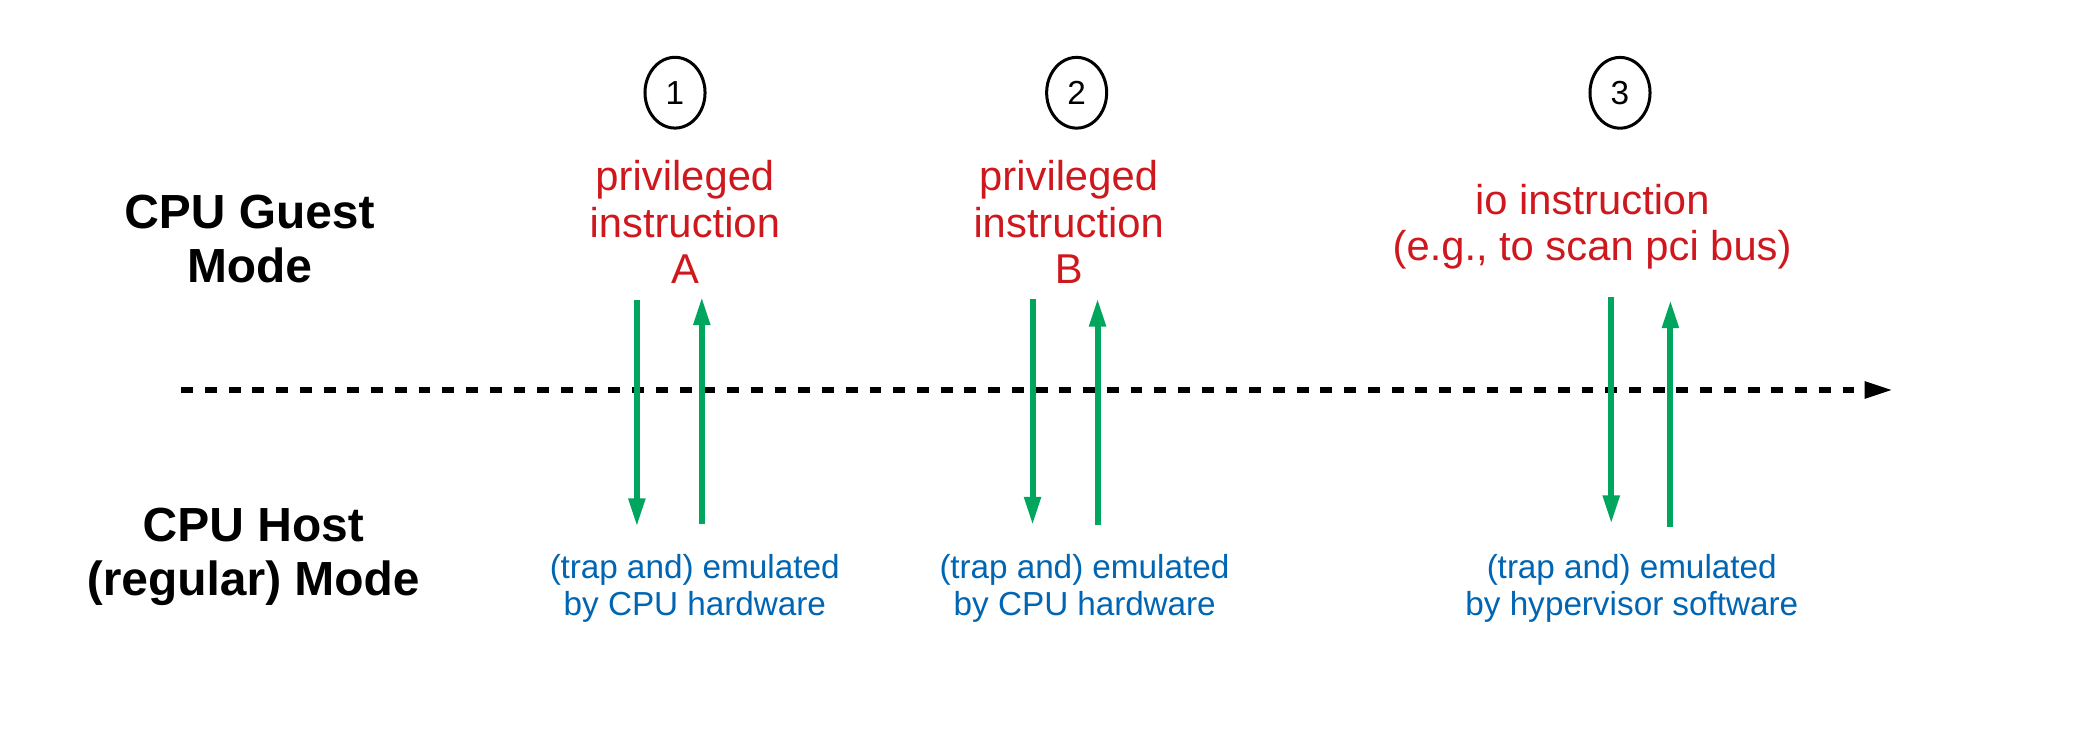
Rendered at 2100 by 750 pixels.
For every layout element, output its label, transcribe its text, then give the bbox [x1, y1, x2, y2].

text_box CPU Guest Mode [109, 177, 391, 300]
text_box (trap and) emulated by CPU hardware [924, 541, 1245, 631]
text_box 1 [645, 57, 706, 129]
text_box privileged instruction B [958, 145, 1179, 300]
text_box (trap and) emulated by hypervisor software [1450, 541, 1814, 631]
text_box CPU Host (regular) Mode [72, 490, 436, 614]
text_box 2 [1046, 57, 1107, 129]
text_box io instruction (e.g., to scan pci bus) [1377, 169, 1807, 277]
text_box 3 [1590, 57, 1651, 129]
text_box (trap and) emulated by CPU hardware [535, 541, 856, 631]
text_box privileged instruction A [574, 145, 796, 300]
